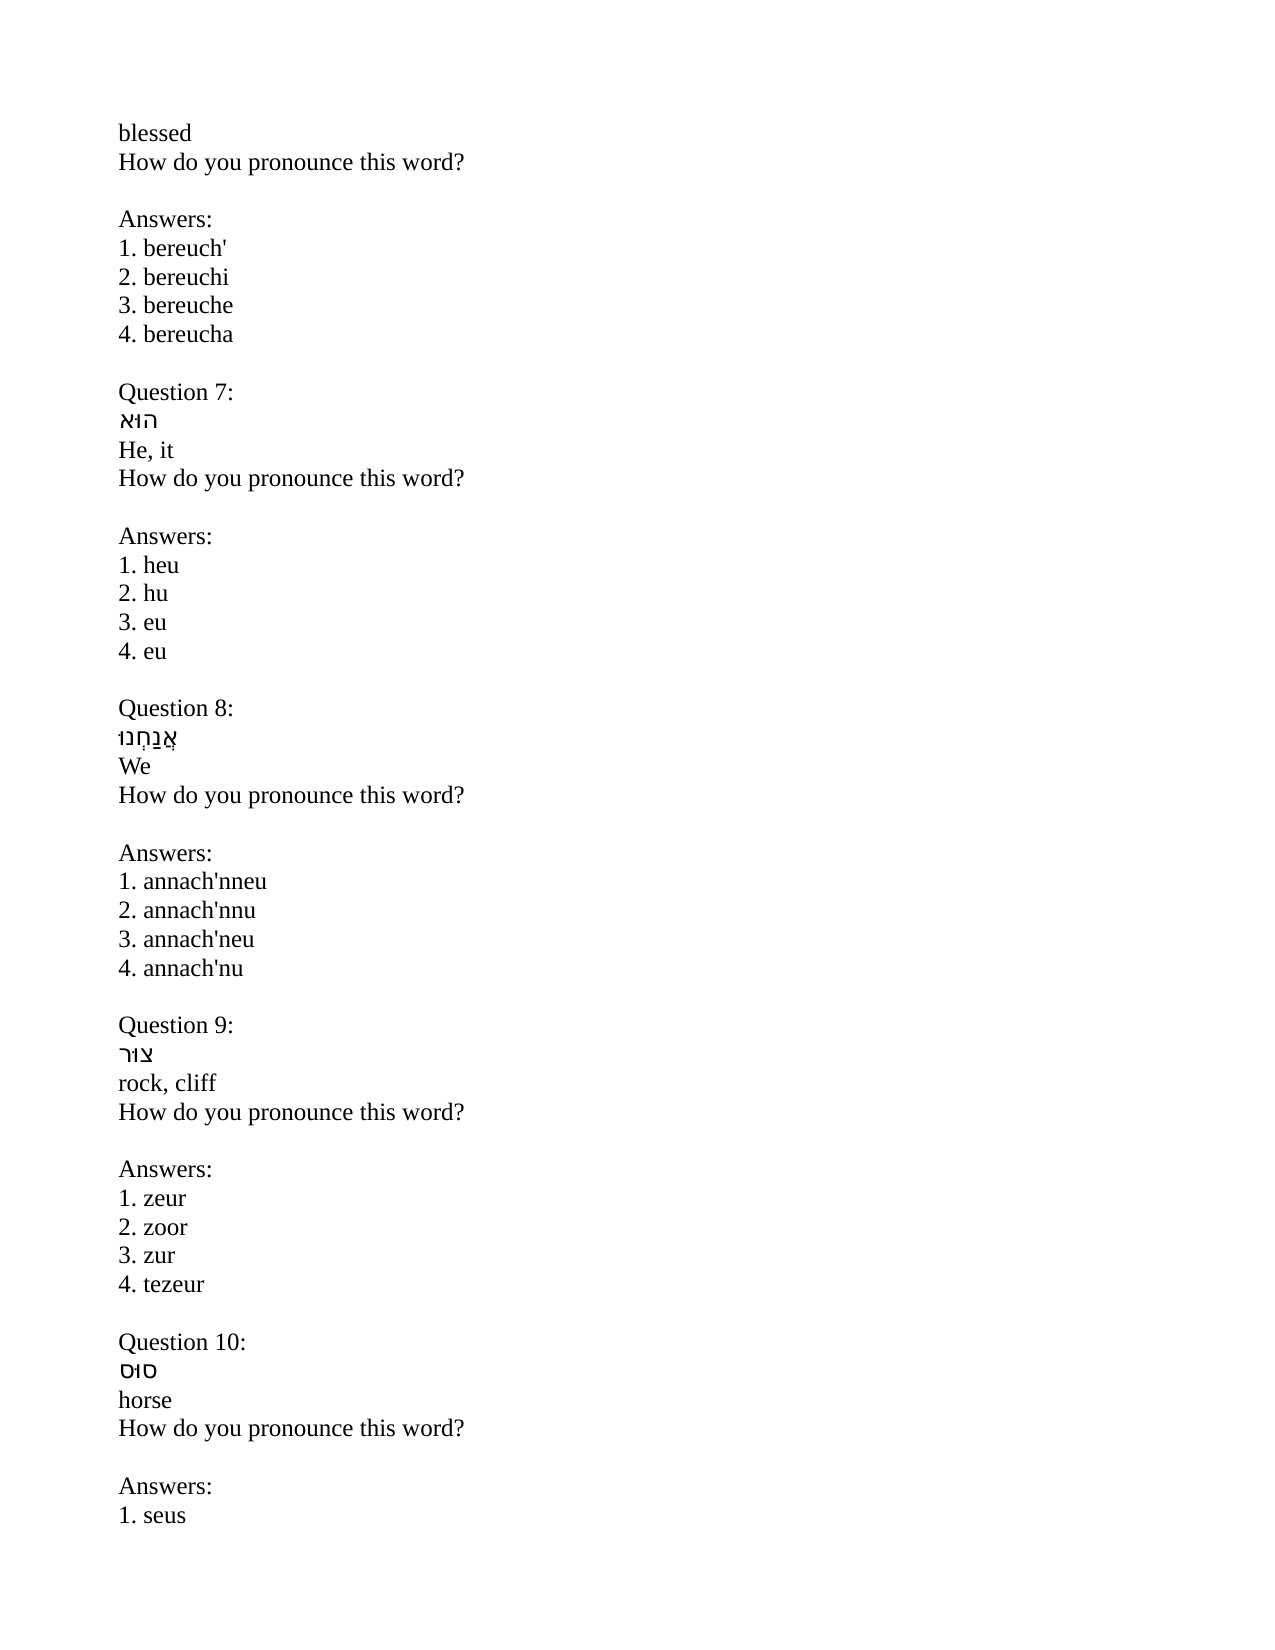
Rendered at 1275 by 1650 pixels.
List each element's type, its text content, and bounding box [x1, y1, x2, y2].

text Question 9: [118, 1010, 1157, 1039]
text 2. zoor [118, 1212, 1157, 1241]
text 4. eu [118, 636, 1157, 665]
text rock, cliff [118, 1068, 1157, 1097]
text 1. annach'nneu [118, 866, 1157, 895]
text 2. bereuchi [118, 262, 1157, 291]
text How do you pronounce this word? [118, 1097, 1157, 1126]
text horse [118, 1385, 1157, 1413]
text How do you pronounce this word? [118, 463, 1157, 492]
text 2. annach'nnu [118, 895, 1157, 924]
text סוּס [118, 1356, 1157, 1385]
text He, it [118, 435, 1157, 463]
text Answers: [118, 1471, 1157, 1500]
text How do you pronounce this word? [118, 780, 1157, 809]
text 1. bereuch' [118, 233, 1157, 262]
text We [118, 751, 1157, 780]
text 4. bereucha [118, 319, 1157, 348]
text 4. annach'nu [118, 953, 1157, 981]
text 4. tezeur [118, 1269, 1157, 1298]
text Answers: [118, 838, 1157, 866]
text Answers: [118, 521, 1157, 550]
text 1. heu [118, 550, 1157, 578]
text Question 8: [118, 693, 1157, 722]
text How do you pronounce this word? [118, 147, 1157, 176]
text אֲנַחְנוּ [118, 722, 1157, 751]
text 1. zeur [118, 1183, 1157, 1212]
text How do you pronounce this word? [118, 1413, 1157, 1442]
text הוּא [118, 406, 1157, 435]
text blessed [118, 118, 1157, 147]
text צוּר [118, 1039, 1157, 1068]
text 3. zur [118, 1241, 1157, 1269]
text 2. hu [118, 578, 1157, 607]
text Answers: [118, 204, 1157, 233]
text Question 10: [118, 1327, 1157, 1356]
text Question 7: [118, 377, 1157, 406]
text 3. bereuche [118, 291, 1157, 319]
text 3. annach'neu [118, 924, 1157, 953]
text 3. eu [118, 607, 1157, 636]
text 1. seus [118, 1500, 1157, 1528]
text Answers: [118, 1154, 1157, 1183]
